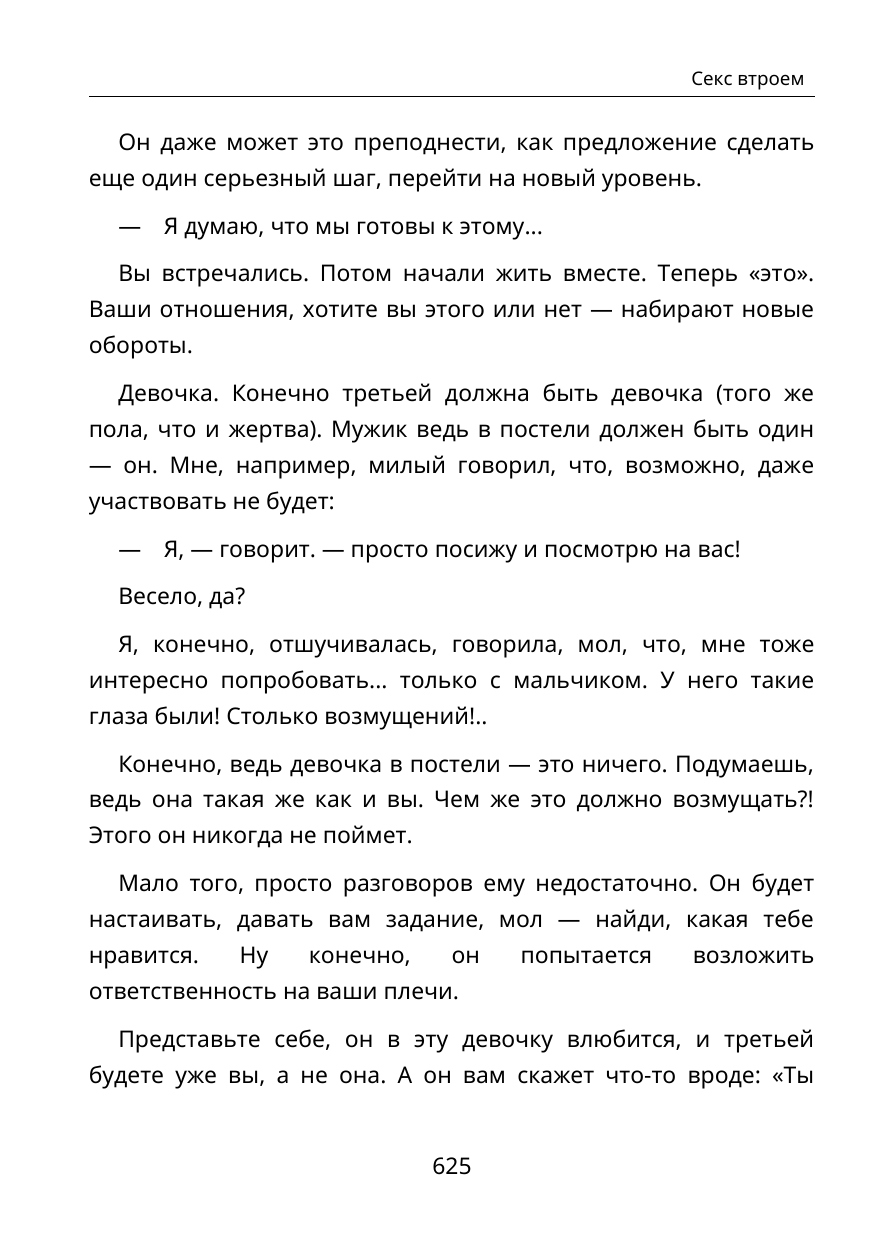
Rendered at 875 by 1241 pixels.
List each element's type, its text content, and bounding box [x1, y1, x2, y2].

text Девочка. Конечно третьей должна быть девочка (того же пола, что и жертва). Мужик ведь в постели должен быть один — он. Мне, например, милый говорил, что, возможно, даже участвовать не будет: [88, 377, 815, 516]
text Он даже может это преподнести, как предложение сделать еще один серьезный шаг, перейти на новый уровень. [88, 126, 815, 193]
text Я, конечно, отшучивалась, говорила, мол, что, мне тоже интересно попробовать... только с мальчиком. У него такие глаза были! Столько возмущений!.. [88, 628, 815, 731]
text Представьте себе, он в эту девочку влюбится, и третьей будете уже вы, а не она. А он вам скажет что-то вроде: «Ты [88, 1023, 815, 1090]
list Я, — говорит. — просто посижу и посмотрю на вас! [88, 532, 815, 564]
list Я думаю, что мы готовы к этому... [88, 210, 815, 241]
text Вы встречались. Потом начали жить вместе. Теперь «это». Ваши отношения, хотите вы этого или нет — набирают новые обороты. [88, 257, 815, 361]
text Конечно, ведь девочка в постели — это ничего. Подумаешь, ведь она такая же как и вы. Чем же это должно возмущать?! Этого он никогда не поймет. [88, 747, 815, 851]
text Весело, да? [88, 580, 815, 611]
text Мало того, просто разговоров ему недостаточно. Он будет настаивать, давать вам задание, мол — найди, какая тебе нравится. Ну конечно, он попытается возложить ответственность на ваши плечи. [88, 867, 815, 1006]
